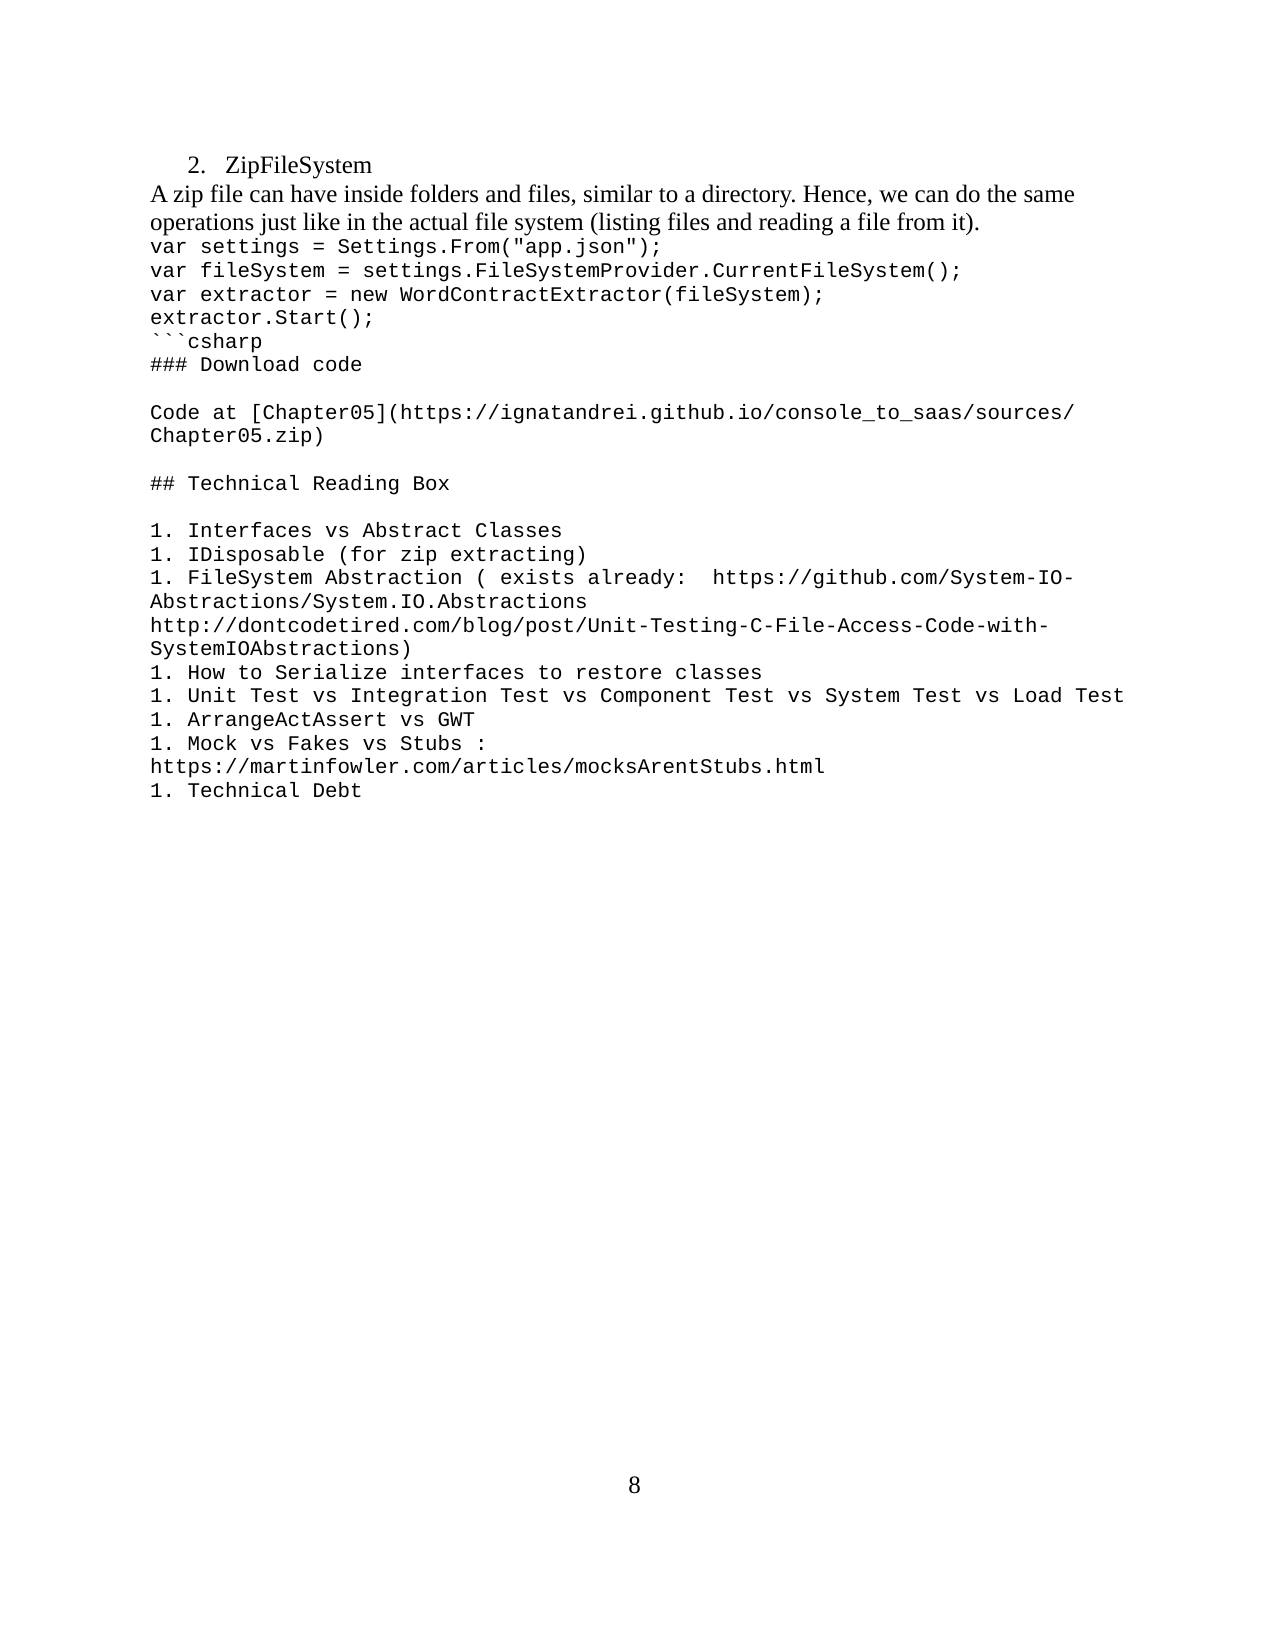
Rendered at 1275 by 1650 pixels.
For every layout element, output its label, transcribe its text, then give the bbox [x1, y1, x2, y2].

text var fileSystem = settings.FileSystemProvider.CurrentFileSystem(); [150, 260, 1125, 283]
text var extractor = new WordContractExtractor(fileSystem); [150, 283, 1125, 307]
text 1. ArrangeActAssert vs GWT [150, 709, 1125, 733]
text 1. IDisposable (for zip extracting) [150, 544, 1125, 567]
text 1. Technical Debt [150, 780, 1125, 804]
text 1. Interfaces vs Abstract Classes [150, 520, 1125, 544]
text var settings = Settings.From("app.json"); [150, 236, 1125, 260]
text http://dontcodetired.com/blog/post/Unit-Testing-C-File-Access-Code-with-SystemIOAbstractions) [150, 614, 1125, 662]
text extractor.Start(); [150, 307, 1125, 331]
text ```csharp [150, 331, 1125, 354]
text 1. FileSystem Abstraction ( exists already: https://github.com/System-IO-Abstractions/System.IO.Abstractions [150, 567, 1125, 614]
text 1. How to Serialize interfaces to restore classes [150, 662, 1125, 686]
text 1. Unit Test vs Integration Test vs Component Test vs System Test vs Load Test [150, 686, 1125, 709]
text ## Technical Reading Box [150, 473, 1125, 496]
list ZipFileSystem [187, 150, 1125, 179]
text Code at [Chapter05](https://ignatandrei.github.io/console_to_saas/sources/Chapter05.zip) [150, 402, 1125, 449]
text ### Download code [150, 354, 1125, 378]
text 1. Mock vs Fakes vs Stubs : https://martinfowler.com/articles/mocksArentStubs.html [150, 733, 1125, 780]
text A zip file can have inside folders and files, similar to a directory. Hence, we can do the same operations just like in the actual file system (listing files and reading a file from it). [150, 179, 1125, 236]
